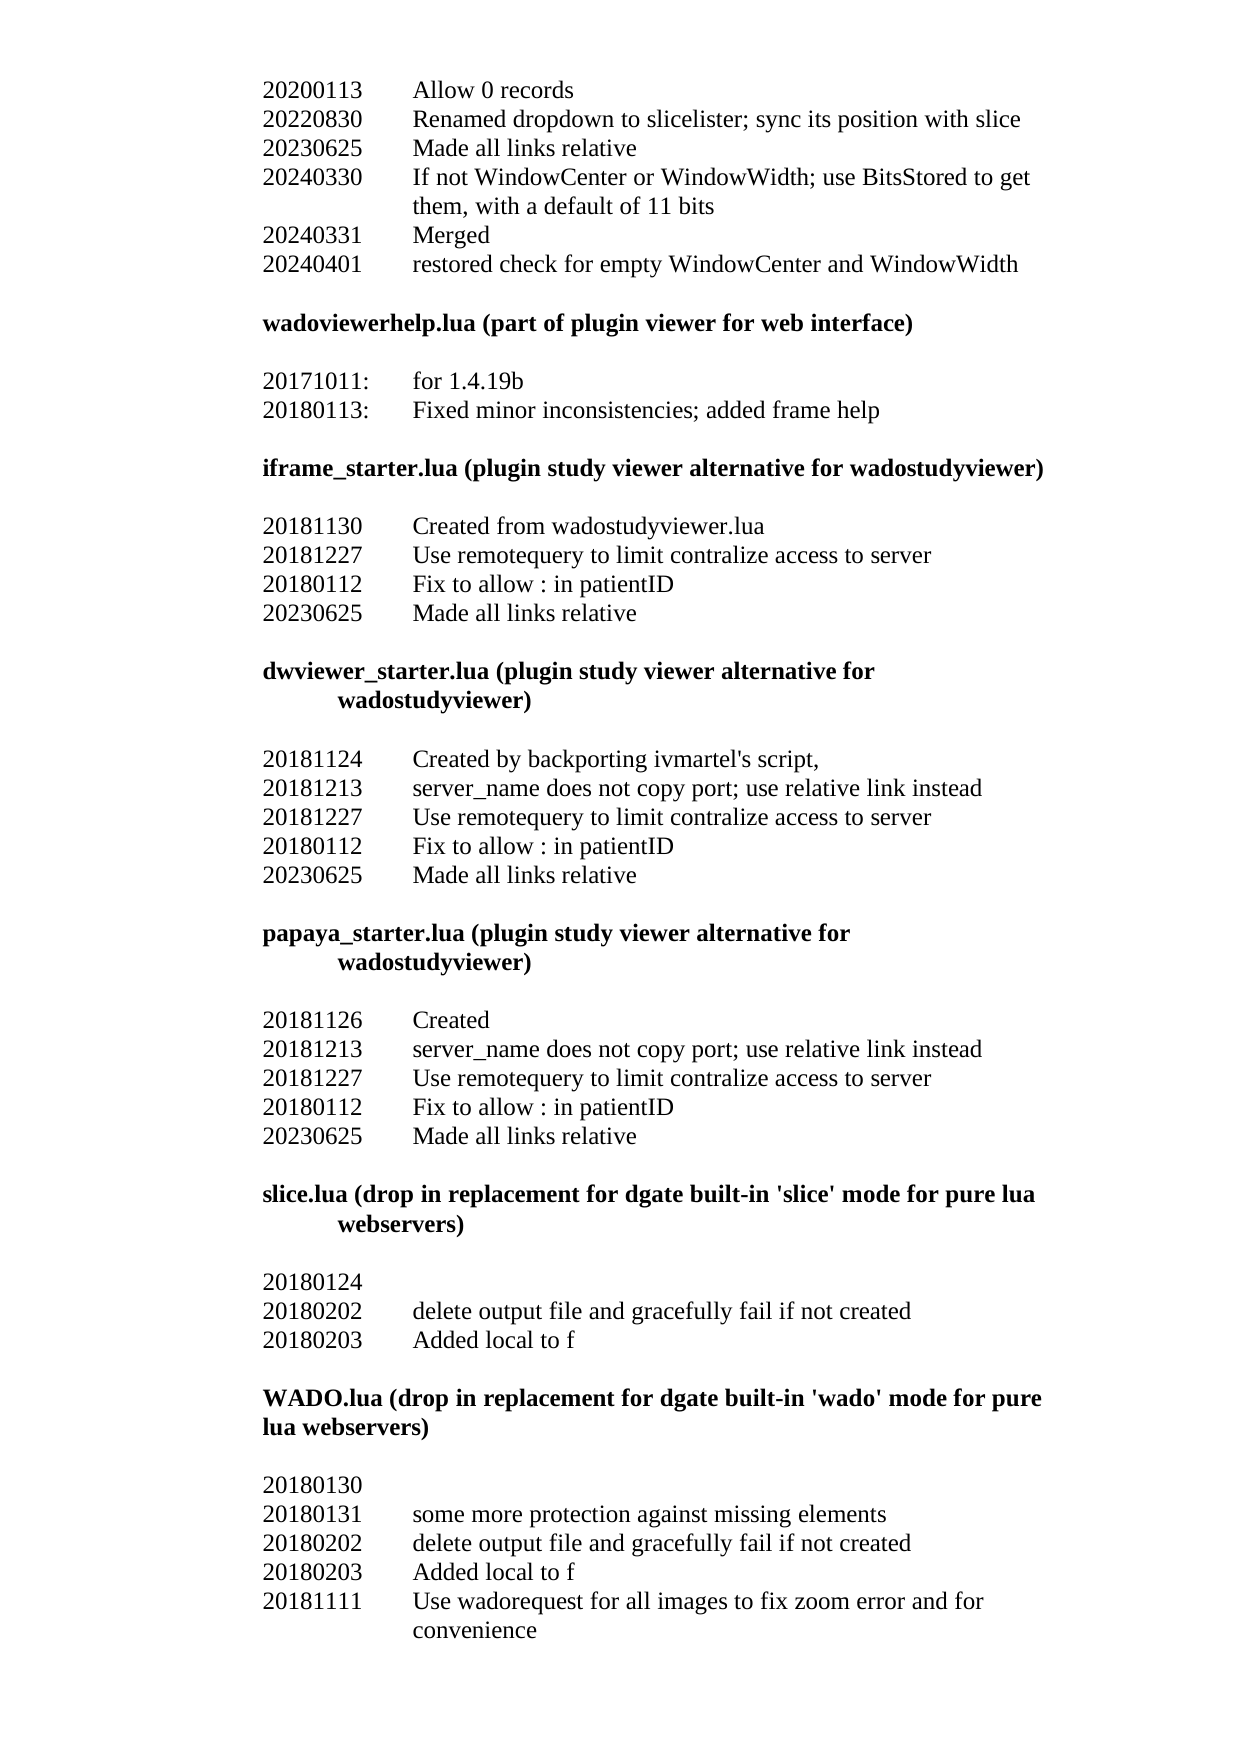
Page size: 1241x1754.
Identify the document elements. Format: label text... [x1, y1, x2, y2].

text 20240330 If not WindowCenter or WindowWidth; use BitsStored to get them, with a default of 11 bits [187, 162, 1053, 220]
text iframe_starter.lua (plugin study viewer alternative for wadostudyviewer) [187, 453, 1053, 482]
text 20180124 [187, 1267, 1053, 1296]
text 20200113 Allow 0 records [187, 75, 1053, 104]
text papaya_starter.lua (plugin study viewer alternative for wadostudyviewer) [187, 918, 1053, 976]
text 20230625 Made all links relative [187, 598, 1053, 627]
text 20180130 [187, 1470, 1053, 1499]
text 20180112 Fix to allow : in patientID [187, 569, 1053, 598]
text 20181111 Use wadorequest for all images to fix zoom error and for convenience [187, 1586, 1053, 1644]
text 20220830 Renamed dropdown to slicelister; sync its position with slice [187, 104, 1053, 133]
text slice.lua (drop in replacement for dgate built-in 'slice' mode for pure lua webservers) [187, 1179, 1053, 1237]
text 20180202 delete output file and gracefully fail if not created [187, 1528, 1053, 1557]
text 20240331 Merged [187, 220, 1053, 249]
text 20240401 restored check for empty WindowCenter and WindowWidth [187, 249, 1053, 278]
text 20180131 some more protection against missing elements [187, 1499, 1053, 1528]
text 20180203 Added local to f [187, 1557, 1053, 1586]
text wadoviewerhelp.lua (part of plugin viewer for web interface) [187, 307, 1053, 337]
text WADO.lua (drop in replacement for dgate built-in 'wado' mode for pure lua webservers) [187, 1383, 1053, 1441]
text 20180113: Fixed minor inconsistencies; added frame help [187, 395, 1053, 424]
text 20180203 Added local to f [187, 1325, 1053, 1354]
text 20230625 Made all links relative [187, 133, 1053, 162]
text 20171011: for 1.4.19b [187, 366, 1053, 395]
text dwviewer_starter.lua (plugin study viewer alternative for wadostudyviewer) [187, 656, 1053, 714]
text 20181227 Use remotequery to limit contralize access to server [187, 540, 1053, 569]
text 20180202 delete output file and gracefully fail if not created [187, 1296, 1053, 1325]
text 20181126 Created 20181213 server_name does not copy port; use relative link instead 20181227 Use remotequery to limit contralize access to server 20180112 Fix to allow : in patientID 20230625 Made all links relative [187, 1005, 1053, 1179]
text 20181124 Created by backporting ivmartel's script, 20181213 server_name does not copy port; use relative link instead 20181227 Use remotequery to limit contralize access to server 20180112 Fix to allow : in patientID 20230625 Made all links relative [187, 743, 1053, 889]
text 20181130 Created from wadostudyviewer.lua [187, 511, 1053, 540]
